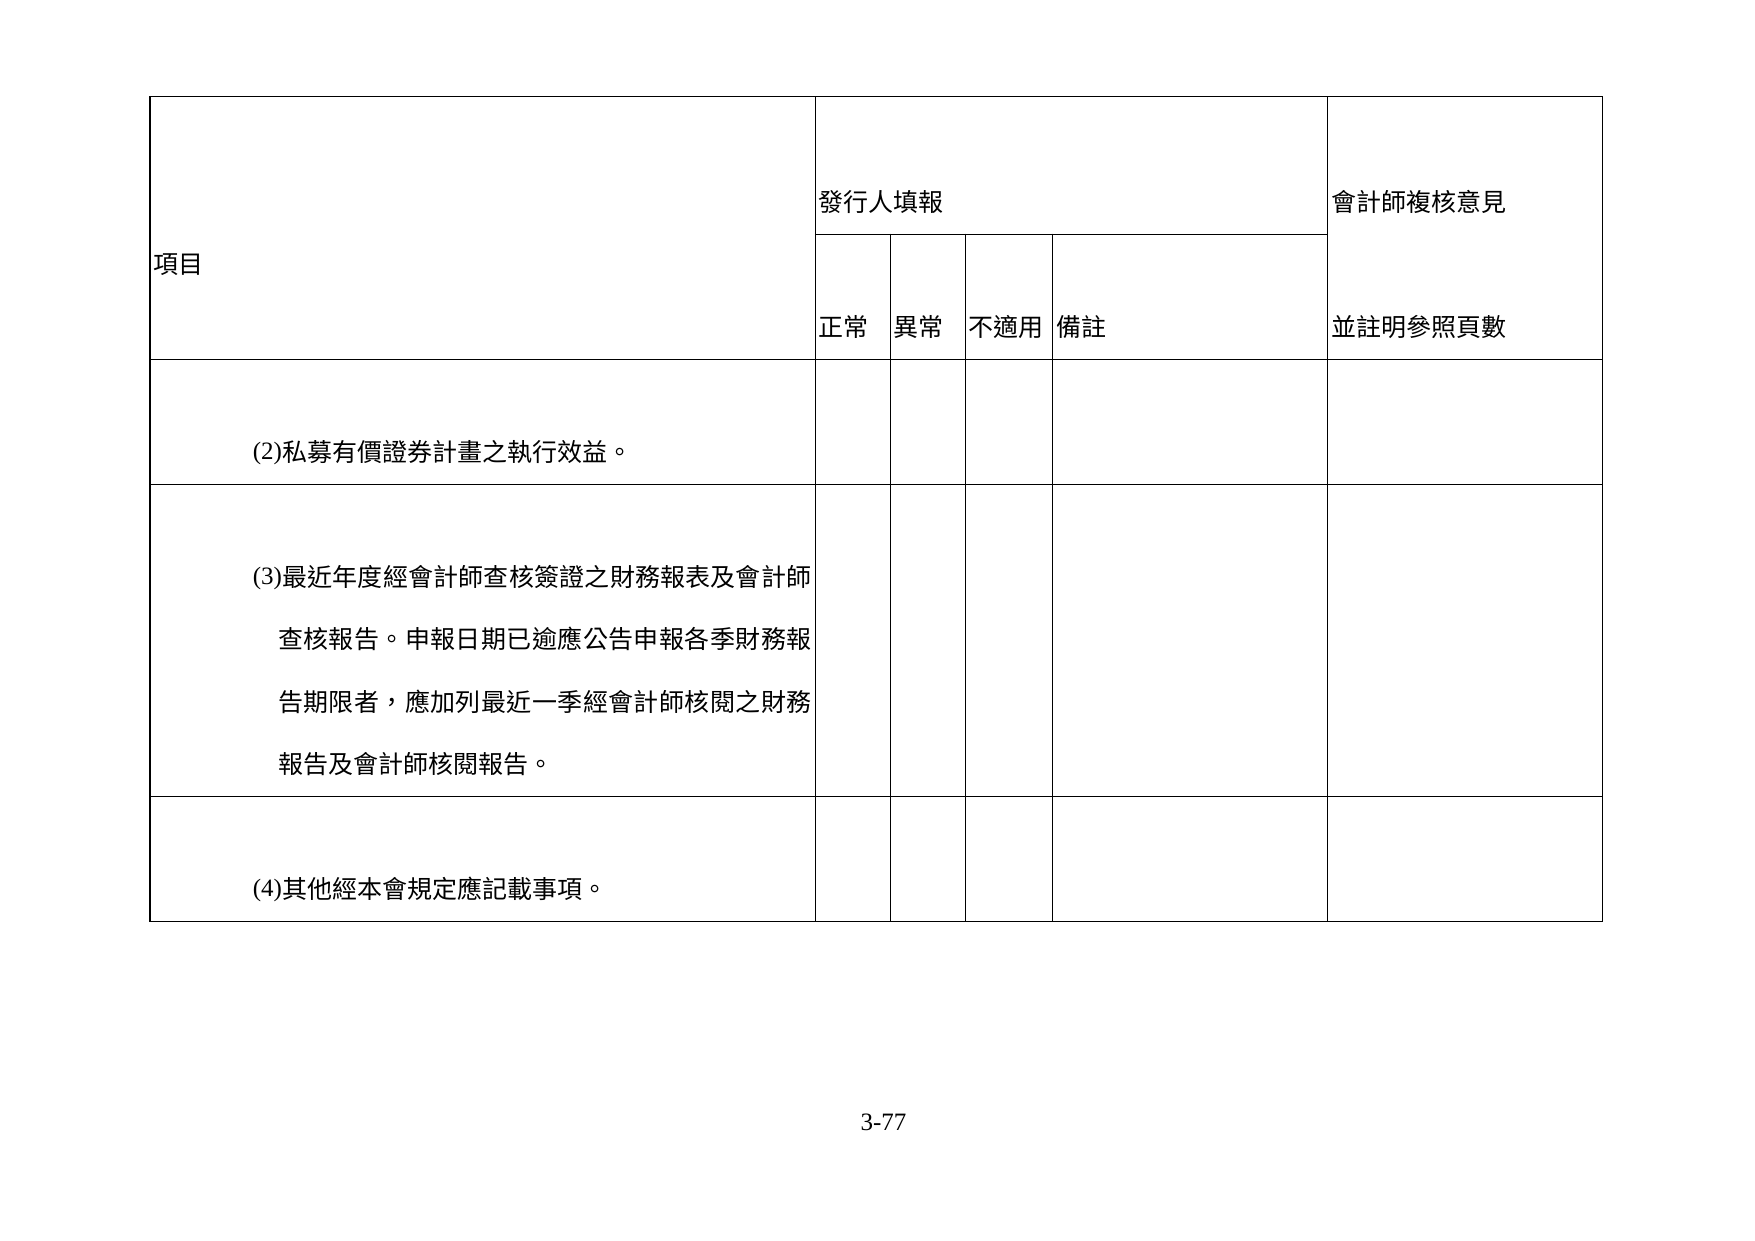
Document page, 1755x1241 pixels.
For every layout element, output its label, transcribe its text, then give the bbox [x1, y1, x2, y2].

table_cell [966, 485, 1052, 796]
table_cell [891, 797, 965, 921]
table_cell [816, 797, 890, 921]
table_cell 備註 [1053, 235, 1327, 358]
table_cell [1328, 797, 1602, 921]
table_cell 異常 [891, 235, 965, 358]
table_cell [891, 485, 965, 796]
table_cell [966, 360, 1052, 483]
table_cell [1053, 485, 1327, 796]
table_cell [1328, 360, 1602, 483]
table_cell [1328, 485, 1602, 796]
table_cell [816, 485, 890, 796]
table_cell 正常 [816, 235, 890, 358]
table_cell 不適用 [966, 235, 1052, 358]
table_cell (2)私募有價證券計畫之執行效益。 [151, 360, 815, 483]
table_cell [816, 360, 890, 483]
table_header 項目 [151, 97, 815, 358]
table_cell [891, 360, 965, 483]
table_cell [1053, 360, 1327, 483]
table_cell [1053, 797, 1327, 921]
table_header 會計師複核意見 並註明參照頁數 [1328, 97, 1602, 358]
table_cell (3)最近年度經會計師查核簽證之財務報表及會計師查核報告。申報日期已逾應公告申報各季財務報告期限者，應加列最近一季經會計師核閱之財務報告及會計師核閱報告。 [151, 485, 815, 796]
table_cell (4)其他經本會規定應記載事項。 [151, 797, 815, 921]
table_cell [966, 797, 1052, 921]
table_header 發行人填報 [816, 97, 1327, 233]
